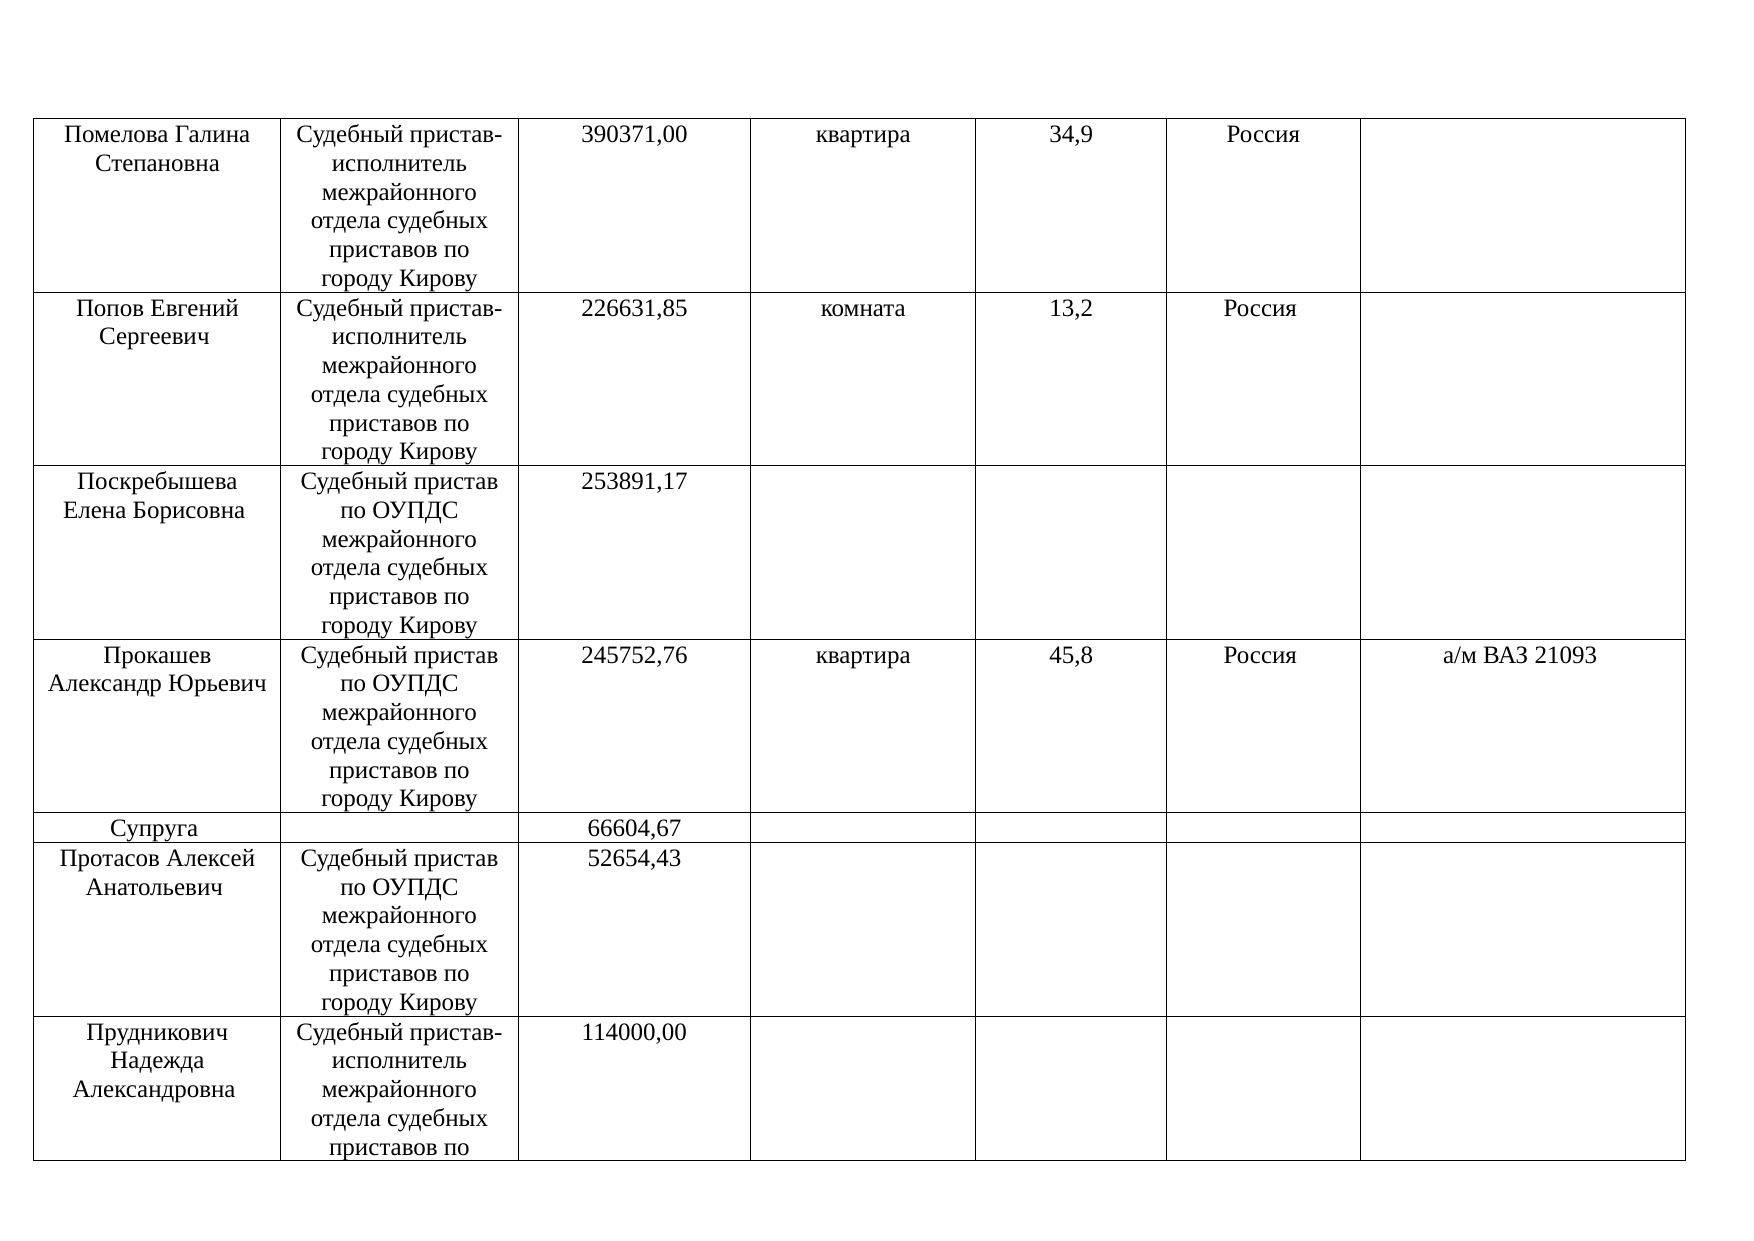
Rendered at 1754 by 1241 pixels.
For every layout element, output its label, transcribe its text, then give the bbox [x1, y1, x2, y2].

table_cell [29, 639, 33, 812]
table_cell [1167, 466, 1360, 639]
table_cell 13,2 [976, 293, 1166, 465]
table_cell 245752,76 [519, 640, 750, 812]
table_cell комната [751, 293, 975, 465]
table_cell [976, 466, 1166, 639]
table_cell Судебный пристав по ОУПДС межрайонного отдела судебных приставов по городу Кирову [281, 640, 518, 812]
table_cell а/м ВАЗ 21093 [1361, 640, 1685, 812]
table_cell Россия [1167, 640, 1360, 812]
table_cell [29, 842, 33, 1016]
table_cell [1361, 813, 1685, 842]
table_cell [976, 843, 1166, 1016]
table_cell [751, 466, 975, 639]
table_cell [1361, 293, 1685, 465]
table_cell 66604,67 [519, 813, 750, 842]
table_cell [29, 1016, 33, 1160]
table_cell Попов Евгений Сергеевич [34, 293, 280, 465]
table_cell [976, 1017, 1166, 1160]
table_cell [1361, 466, 1685, 639]
table_cell [1167, 843, 1360, 1016]
table_cell Судебный пристав-исполнитель межрайонного отдела судебных приставов по [281, 1017, 518, 1160]
table_cell Помелова Галина Степановна [34, 119, 280, 292]
table_cell Россия [1167, 119, 1360, 292]
table_cell [281, 813, 518, 842]
table_cell Прудникович Надежда Александровна [34, 1017, 280, 1160]
table_cell Судебный пристав-исполнитель межрайонного отдела судебных приставов по городу Кирову [281, 119, 518, 292]
table_cell Россия [1167, 293, 1360, 465]
table_cell Поскребышева Елена Борисовна [34, 466, 280, 639]
table_cell Супруга [34, 813, 280, 842]
table_cell [751, 843, 975, 1016]
table_cell Прокашев Александр Юрьевич [34, 640, 280, 812]
table_cell [29, 465, 33, 639]
table_cell 226631,85 [519, 293, 750, 465]
table_cell 390371,00 [519, 119, 750, 292]
table_cell [1361, 1017, 1685, 1160]
table_cell квартира [751, 119, 975, 292]
table_cell 45,8 [976, 640, 1166, 812]
table_cell Протасов Алексей Анатольевич [34, 843, 280, 1016]
table_cell 114000,00 [519, 1017, 750, 1160]
table_cell Судебный пристав по ОУПДС межрайонного отдела судебных приставов по городу Кирову [281, 466, 518, 639]
table_cell 52654,43 [519, 843, 750, 1016]
table_cell [29, 292, 33, 465]
table_cell 253891,17 [519, 466, 750, 639]
table_cell [1167, 1017, 1360, 1160]
table_cell [751, 1017, 975, 1160]
table_cell [1361, 119, 1685, 292]
table_cell 34,9 [976, 119, 1166, 292]
table_cell [29, 118, 33, 292]
table_cell Судебный пристав по ОУПДС межрайонного отдела судебных приставов по городу Кирову [281, 843, 518, 1016]
table_cell квартира [751, 640, 975, 812]
table_cell [29, 812, 33, 842]
table_cell [1361, 843, 1685, 1016]
table_cell [976, 813, 1166, 842]
table_cell [751, 813, 975, 842]
table_cell Судебный пристав-исполнитель межрайонного отдела судебных приставов по городу Кирову [281, 293, 518, 465]
table_cell [1167, 813, 1360, 842]
